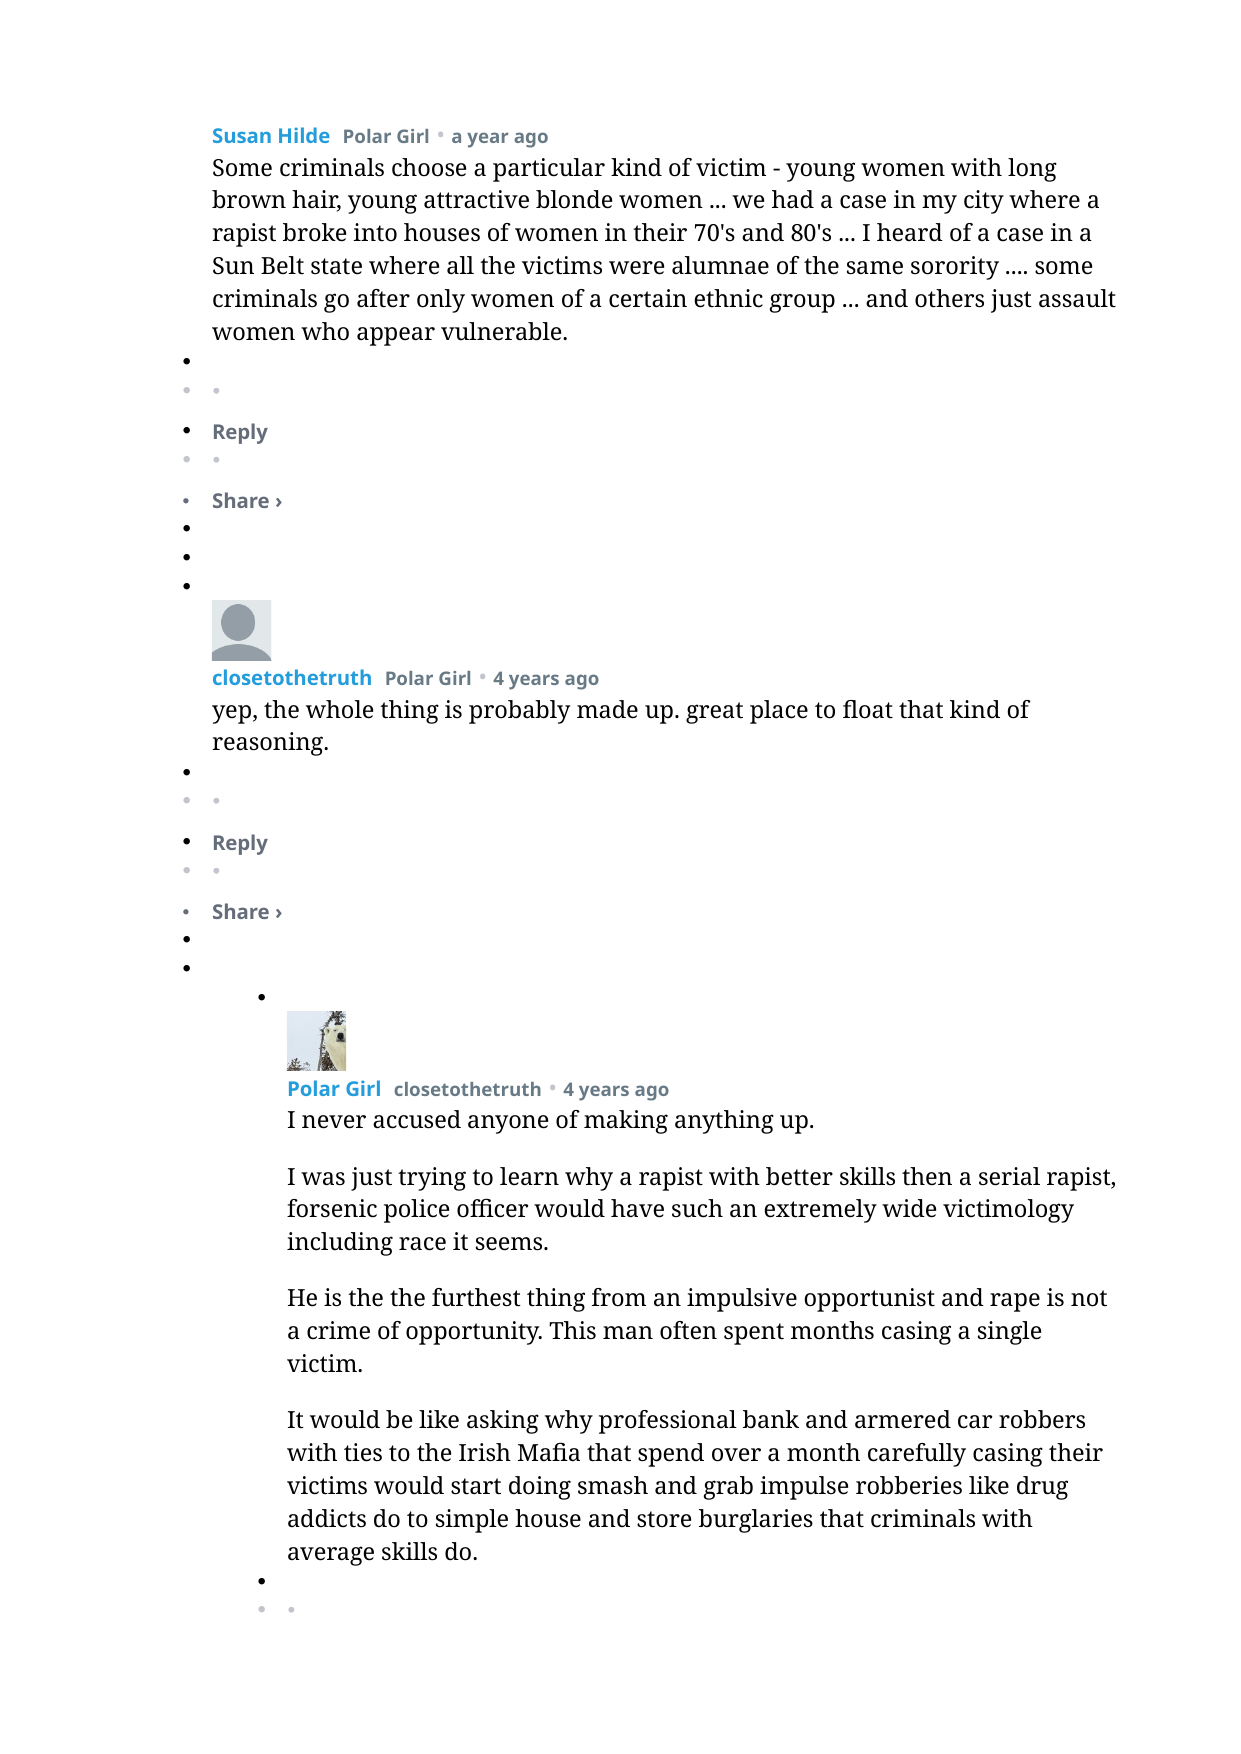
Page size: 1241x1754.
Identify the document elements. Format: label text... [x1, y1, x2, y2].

list Some criminals choose a particular kind of victim - young women with long brown hair, young attractive blonde women ... we had a case in my city where a rapist broke into houses of women in their 70's and 80's ... I heard of a case in a Sun Belt state where all the victims were alumnae of the same sorority .... some criminals go after only women of a certain ethnic group ... and others just assault women who appear vulnerable. [212, 150, 1122, 347]
list • [212, 856, 1111, 884]
list I never accused anyone of making anything up. [287, 1103, 1122, 1136]
list • [212, 376, 1111, 404]
list It would be like asking why professional bank and armered car robbers with ties to the Irish Mafia that spend over a month carefully casing their victims would start doing smash and grab impulse robberies like drug addicts do to simple house and store burglaries that criminals with average skills do. [287, 1403, 1122, 1567]
list Susan Hilde Polar Girl • a year ago [212, 118, 1122, 150]
list closetothetruth Polar Girl • 4 years ago [212, 660, 1122, 692]
list • [287, 1596, 1111, 1624]
list Polar Girl closetothetruth • 4 years ago [287, 1071, 1122, 1103]
picture [286, 1011, 347, 1071]
list yep, the whole thing is probably made up. great place to float that kind of reasoning. [212, 692, 1122, 758]
list Reply [212, 417, 1111, 445]
list Share › [212, 897, 1122, 925]
list Share › [212, 487, 1122, 514]
picture [211, 600, 272, 661]
list • [212, 445, 1111, 474]
list He is the the furthest thing from an impulsive opportunist and rape is not a crime of opportunity. This man often spent months casing a single victim. [287, 1281, 1122, 1379]
list I was just trying to learn why a rapist with better skills then a serial rapist, forsenic police officer would have such an extremely wide victimology including race it seems. [287, 1159, 1122, 1257]
list • [212, 786, 1111, 815]
list Reply [212, 828, 1111, 856]
